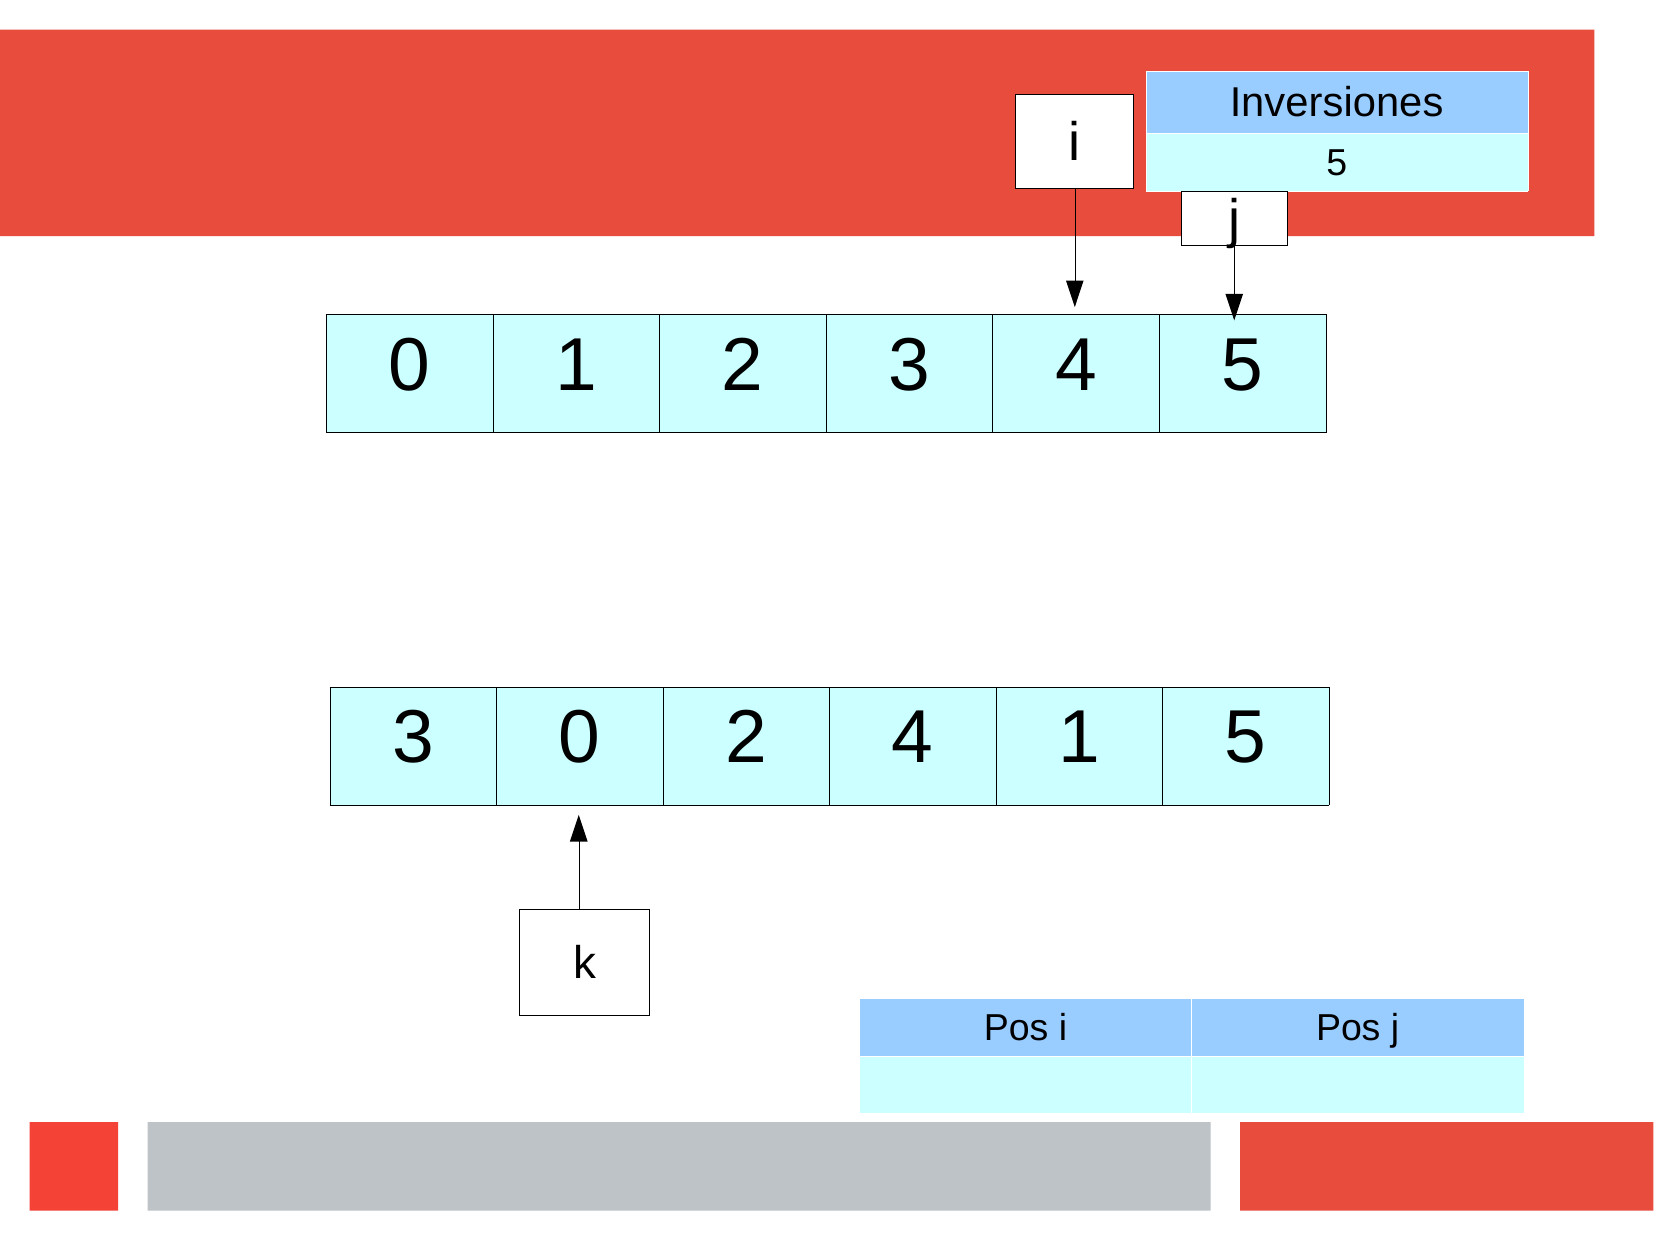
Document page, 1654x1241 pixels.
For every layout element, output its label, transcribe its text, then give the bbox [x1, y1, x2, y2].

table_header 2 [660, 315, 826, 432]
table_header 4 [993, 315, 1159, 432]
table_cell [1192, 1057, 1524, 1113]
table_cell 5 [1147, 134, 1528, 191]
table_header 5 [1160, 315, 1326, 432]
table_header 4 [830, 688, 996, 805]
table_header Pos j [1192, 999, 1524, 1056]
text_box k [519, 909, 650, 1016]
table_header 5 [1163, 688, 1329, 805]
text_box i [1015, 94, 1134, 189]
table_header Inversiones [1147, 72, 1528, 133]
table_header 1 [494, 315, 659, 432]
table_header 3 [827, 315, 992, 432]
table_header 0 [327, 315, 493, 432]
table_cell [860, 1057, 1191, 1113]
text_box j [1181, 191, 1288, 246]
table_header 1 [997, 688, 1162, 805]
table_header 3 [331, 688, 496, 805]
table_header Pos i [860, 999, 1191, 1056]
table_header 0 [497, 688, 663, 805]
table_header 2 [664, 688, 829, 805]
